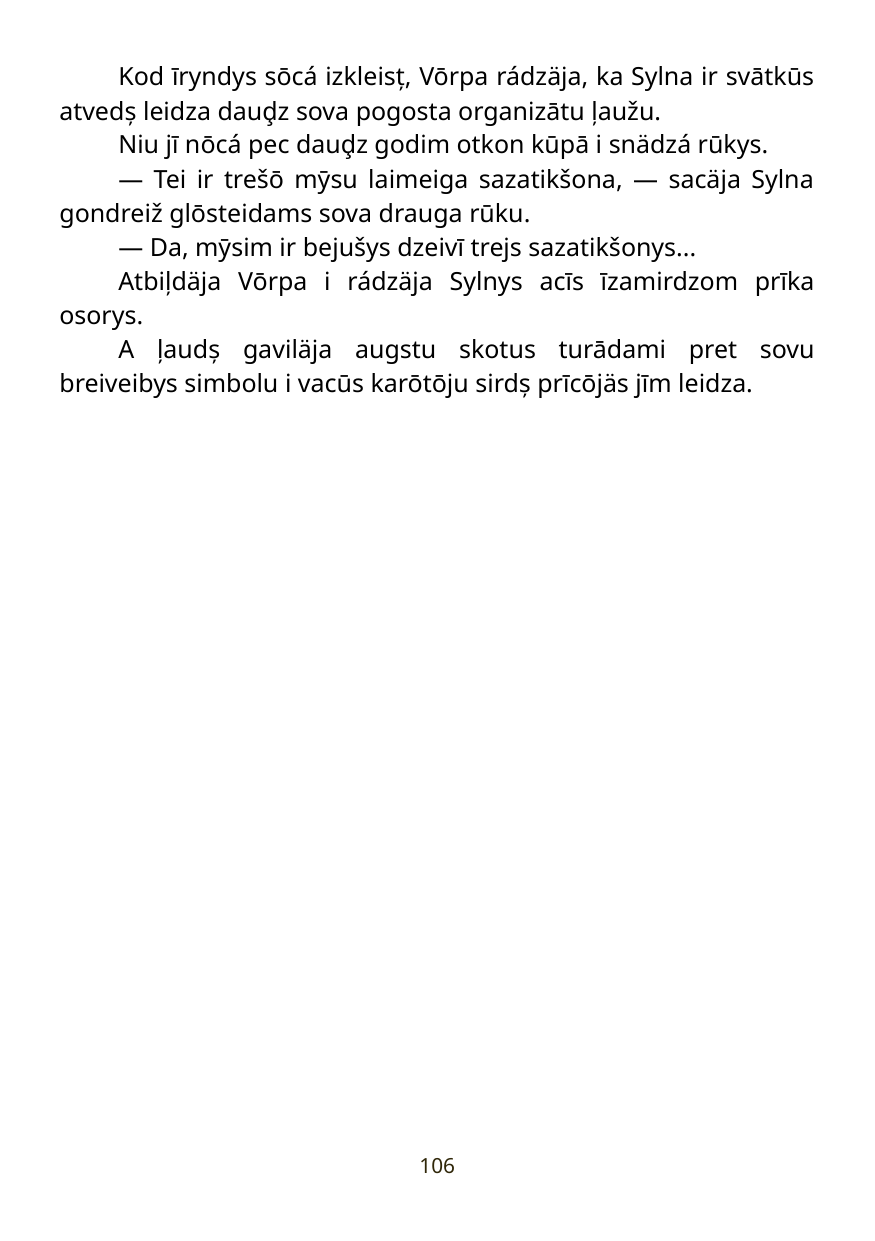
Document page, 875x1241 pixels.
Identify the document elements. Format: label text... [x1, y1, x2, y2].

text Kod īryndys sōcá izkleisț, Vōrpa rádzäja, ka Sylna ir svātkūs atvedș leidza dauḑz sova pogosta organizātu ļaužu. [59, 59, 815, 127]
text A ļaudș gaviläja augstu skotus turādami pret sovu breiveibys simbolu i vacūs karōtōju sirdș prīcōjäs jīm leidza. [59, 332, 815, 400]
text — Tei ir trešō mȳsu laimeiga sazatikšona, — sacäja Sylna gondreiž glōsteidams sova drauga rūku. [59, 161, 815, 229]
text Niu jī nōcá pec dauḑz godim otkon kūpā i snädzá rūkys. [59, 127, 815, 161]
text — Da, mȳsim ir bejušys dzeivī trejs sazatikšonys... [59, 229, 815, 263]
text Atbiļdäja Vōrpa i rádzäja Sylnys acīs īzamirdzom prīka osorys. [59, 263, 815, 332]
